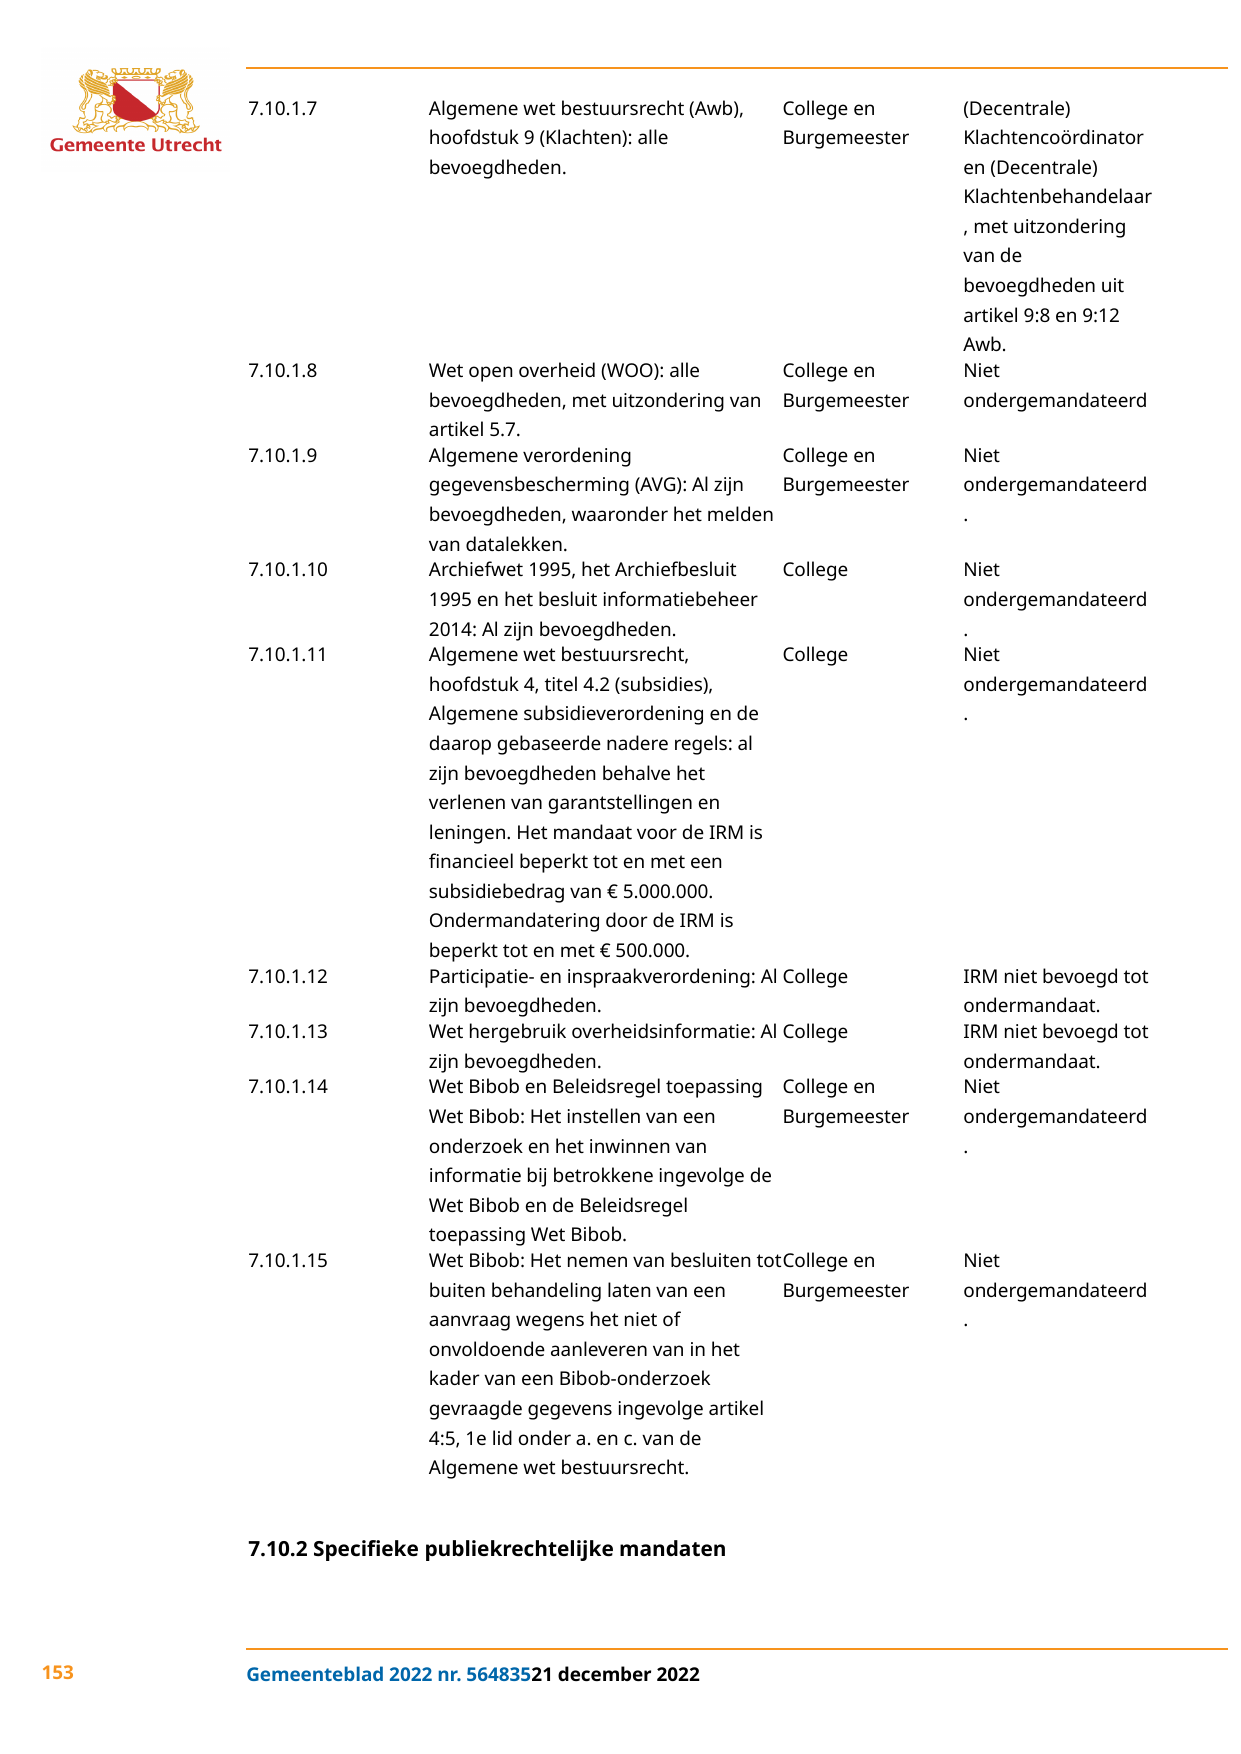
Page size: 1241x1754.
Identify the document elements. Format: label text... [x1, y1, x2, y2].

table_cell College [782, 557, 963, 641]
table_cell 7.10.1.11 [248, 641, 429, 963]
table_cell Algemene wet bestuursrecht (Awb), hoofdstuk 9 (Klachten): alle bevoegdheden. [429, 95, 782, 357]
table_cell 7.10.1.8 [248, 357, 429, 442]
table_cell College en Burgemeester [782, 357, 963, 442]
table_cell IRM niet bevoegd tot ondermandaat. [963, 1018, 1152, 1074]
table_cell 7.10.1.15 [248, 1247, 429, 1480]
table_cell 7.10.1.7 [248, 95, 429, 357]
table_cell 7.10.1.13 [248, 1018, 429, 1074]
table_cell College [782, 641, 963, 963]
table_cell 7.10.1.10 [248, 557, 429, 641]
table_cell (Decentrale) Klachtencoördinator en (Decentrale) Klachtenbehandelaar, met uitzondering van de bevoegdheden uit artikel 9:8 en 9:12 Awb. [963, 95, 1152, 357]
table_cell Algemene wet bestuursrecht, hoofdstuk 4, titel 4.2 (subsidies), Algemene subsidieverordening en de daarop gebaseerde nadere regels: al zijn bevoegdheden behalve het verlenen van garantstellingen en leningen. Het mandaat voor de IRM is financieel beperkt tot en met een subsidiebedrag van € 5.000.000. Ondermandatering door de IRM is beperkt tot en met € 500.000. [429, 641, 782, 963]
table_cell Participatie- en inspraakverordening: Al zijn bevoegdheden. [429, 963, 782, 1018]
table_cell 7.10.1.14 [248, 1074, 429, 1247]
table_cell College en Burgemeester [782, 442, 963, 557]
table_cell College [782, 1018, 963, 1074]
table_cell Wet open overheid (WOO): alle bevoegdheden, met uitzondering van artikel 5.7. [429, 357, 782, 442]
table_cell Niet ondergemandateerd. [963, 442, 1152, 557]
table_cell College en Burgemeester [782, 95, 963, 357]
table_cell Wet hergebruik overheidsinformatie: Al zijn bevoegdheden. [429, 1018, 782, 1074]
picture [41, 47, 231, 172]
table_cell College [782, 963, 963, 1018]
table_cell College en Burgemeester [782, 1247, 963, 1480]
table_cell Wet Bibob en Beleidsregel toepassing Wet Bibob: Het instellen van een onderzoek en het inwinnen van informatie bij betrokkene ingevolge de Wet Bibob en de Beleidsregel toepassing Wet Bibob. [429, 1074, 782, 1247]
table_cell Archiefwet 1995, het Archiefbesluit 1995 en het besluit informatiebeheer 2014: Al zijn bevoegdheden. [429, 557, 782, 641]
table_cell 7.10.1.9 [248, 442, 429, 557]
table_cell Algemene verordening gegevensbescherming (AVG): Al zijn bevoegdheden, waaronder het melden van datalekken. [429, 442, 782, 557]
table_cell Niet ondergemandateerd. [963, 1074, 1152, 1247]
table_cell Niet ondergemandateerd. [963, 1247, 1152, 1480]
table_cell Niet ondergemandateerd [963, 357, 1152, 442]
table_cell Wet Bibob: Het nemen van besluiten tot buiten behandeling laten van een aanvraag wegens het niet of onvoldoende aanleveren van in het kader van een Bibob-onderzoek gevraagde gegevens ingevolge artikel 4:5, 1e lid onder a. en c. van de Algemene wet bestuursrecht. [429, 1247, 782, 1480]
table_cell College en Burgemeester [782, 1074, 963, 1247]
table_cell 7.10.1.12 [248, 963, 429, 1018]
table_cell Niet ondergemandateerd. [963, 641, 1152, 963]
table_cell Niet ondergemandateerd. [963, 557, 1152, 641]
table_cell IRM niet bevoegd tot ondermandaat. [963, 963, 1152, 1018]
text 7.10.2 Specifieke publiekrechtelijke mandaten [248, 1534, 1152, 1562]
